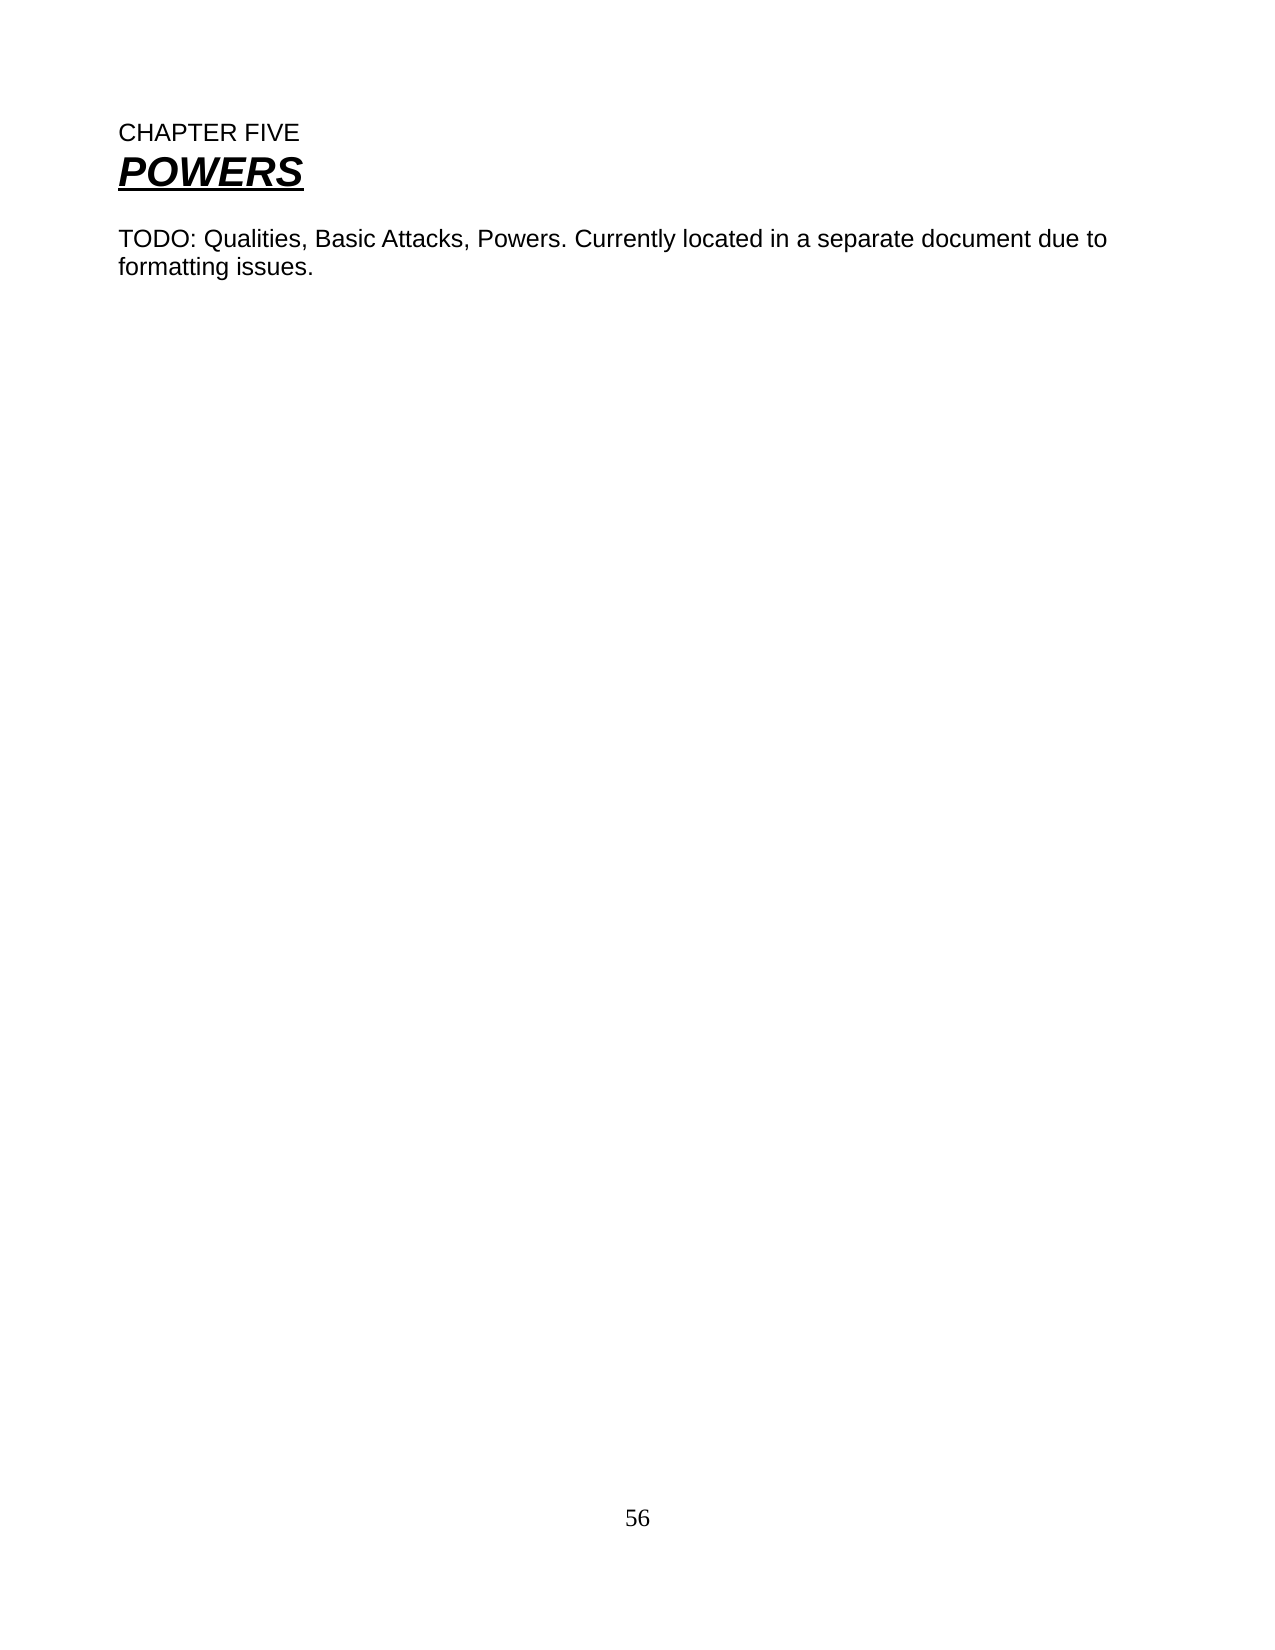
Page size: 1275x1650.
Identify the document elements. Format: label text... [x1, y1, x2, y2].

text TODO: Qualities, Basic Attacks, Powers. Currently located in a separate document due to formatting issues. [118, 223, 1157, 281]
subtitle POWERS [118, 147, 1157, 195]
text CHAPTER FIVE [118, 118, 1157, 147]
